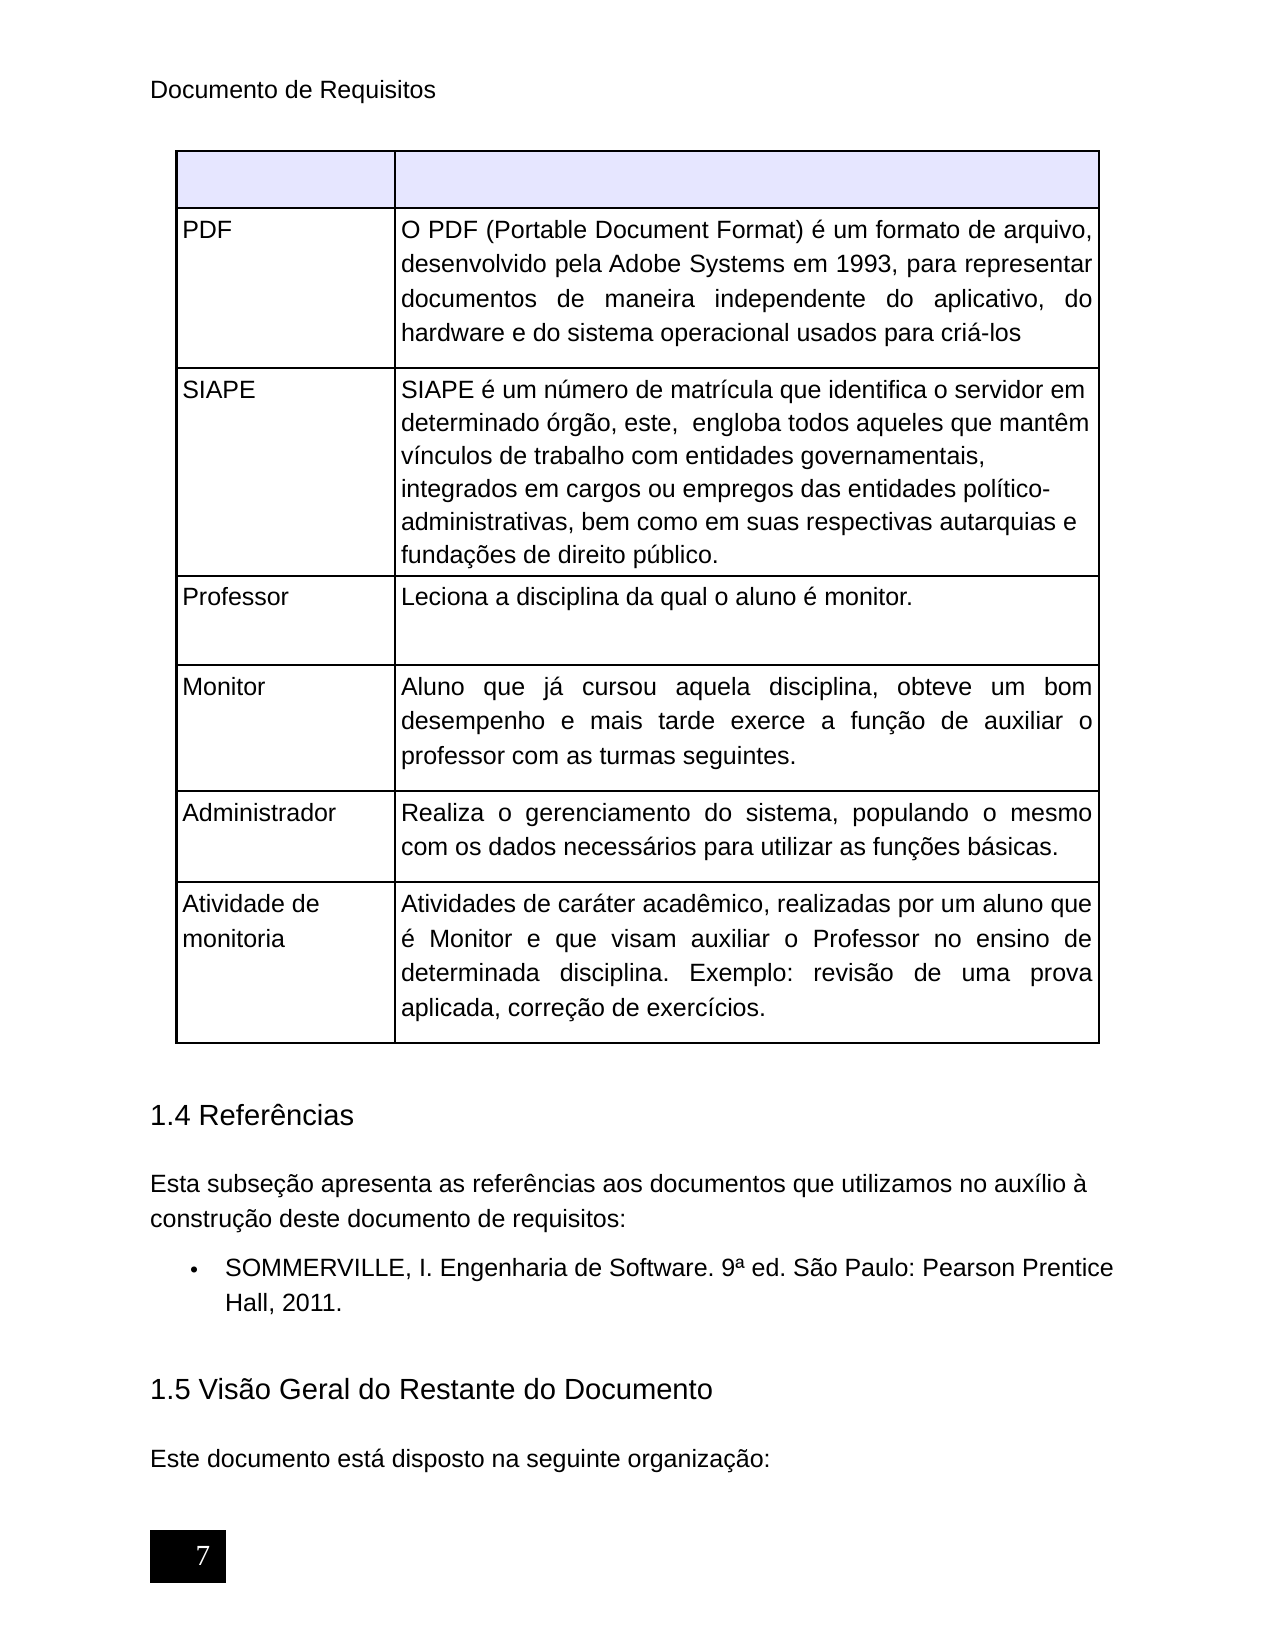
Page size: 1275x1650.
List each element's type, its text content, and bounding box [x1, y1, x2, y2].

subtitle 1.4 Referências [150, 1097, 1125, 1131]
table_cell Monitor [178, 666, 394, 790]
table_cell Professor [178, 577, 394, 664]
text Este documento está disposto na seguinte organização: [150, 1443, 1125, 1472]
table_cell Realiza o gerenciamento do sistema, populando o mesmo com os dados necessários para utilizar as funções básicas. [396, 792, 1098, 881]
table_cell Atividades de caráter acadêmico, realizadas por um aluno que é Monitor e que visam auxiliar o Professor no ensino de determinada disciplina. Exemplo: revisão de uma prova aplicada, correção de exercícios. [396, 883, 1098, 1042]
table_cell Leciona a disciplina da qual o aluno é monitor. [396, 577, 1098, 664]
text Esta subseção apresenta as referências aos documentos que utilizamos no auxílio à construção deste documento de requisitos: [150, 1169, 1125, 1232]
table_header [178, 152, 394, 207]
table_header [396, 152, 1098, 207]
list SOMMERVILLE, I. Engenharia de Software. 9ª ed. São Paulo: Pearson Prentice Hall, 2011. [187, 1253, 1125, 1317]
table_cell SIAPE [178, 369, 394, 574]
table_cell PDF [178, 209, 394, 367]
table_cell O PDF (Portable Document Format) é um formato de arquivo, desenvolvido pela Adobe Systems em 1993, para representar documentos de maneira independente do aplicativo, do hardware e do sistema operacional usados para criá-los [396, 209, 1098, 367]
table_cell Atividade de monitoria [178, 883, 394, 1042]
table_cell Administrador [178, 792, 394, 881]
table_cell Aluno que já cursou aquela disciplina, obteve um bom desempenho e mais tarde exerce a função de auxiliar o professor com as turmas seguintes. [396, 666, 1098, 790]
subtitle 1.5 Visão Geral do Restante do Documento [150, 1372, 1125, 1406]
table_cell SIAPE é um número de matrícula que identifica o servidor em determinado órgão, este, engloba todos aqueles que mantêm vínculos de trabalho com entidades governamentais, integrados em cargos ou empregos das entidades político-administrativas, bem como em suas respectivas autarquias e fundações de direito público. [396, 369, 1098, 574]
